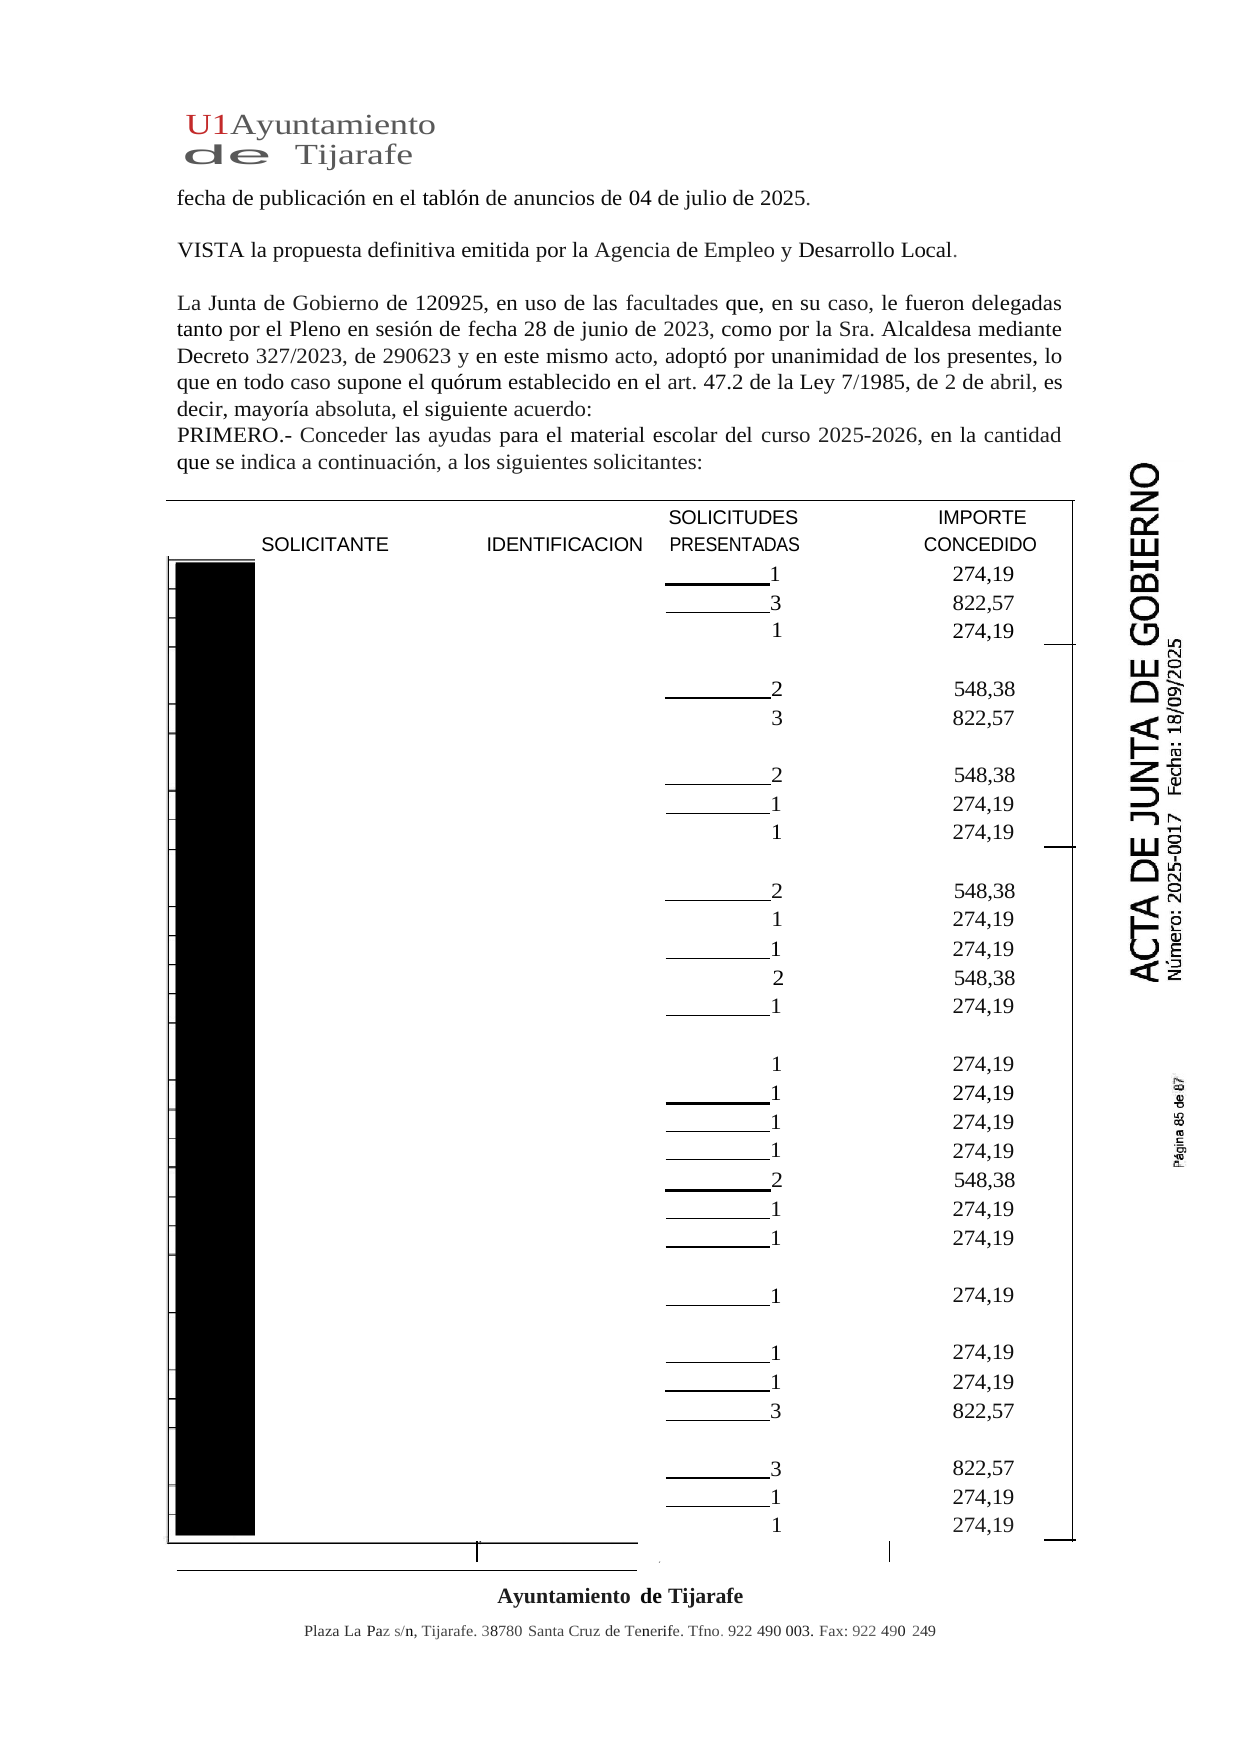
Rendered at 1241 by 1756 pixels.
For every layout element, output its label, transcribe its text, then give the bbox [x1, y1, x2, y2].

table_cell [256, 964, 478, 992]
table_cell 2 [660, 1166, 890, 1195]
text de Tijarafe [182, 141, 1218, 171]
table_cell 2 [660, 964, 890, 992]
table_cell 1 [660, 905, 890, 934]
table_header SOLICITANTE [256, 501, 478, 559]
table_cell [256, 790, 478, 818]
table_cell 1 [660, 819, 890, 847]
table_cell [478, 1166, 660, 1195]
table_cell 274,19 [890, 1483, 1045, 1511]
table_cell 548,38 [890, 645, 1045, 703]
table_cell 1 [660, 1195, 890, 1223]
table_cell 3 [660, 589, 890, 617]
table_header SOLICITUDES PRESENTADAS [660, 501, 890, 559]
table_cell 2 [660, 847, 890, 905]
table_cell 274,19 [890, 1108, 1045, 1136]
table_cell [256, 1396, 478, 1440]
table_cell 822,57 [890, 1440, 1045, 1483]
table_cell 1 [660, 1223, 890, 1267]
table_cell 3 [660, 704, 890, 747]
table_cell 822,57 [890, 1396, 1045, 1440]
table_cell [256, 1223, 478, 1267]
table_cell [256, 905, 478, 934]
table_cell [256, 1440, 478, 1483]
table_cell [478, 1108, 660, 1136]
table_cell 1 [660, 1368, 890, 1396]
table_cell [256, 1195, 478, 1223]
table_cell [478, 934, 660, 964]
table_cell 1 [660, 934, 890, 964]
table_cell 3 [660, 1396, 890, 1440]
table_cell 1 [660, 559, 890, 589]
table_cell 548,38 [890, 847, 1045, 905]
table_header IMPORTE CONCEDIDO [890, 501, 1045, 559]
table_cell [256, 847, 478, 905]
table_cell 1 [660, 1035, 890, 1078]
text VISTA la propuesta definitiva emitida por la Agencia de Empleo y Desarrollo Local. [177, 237, 1218, 262]
table_cell 1 [660, 790, 890, 818]
table_cell 274,19 [890, 1136, 1045, 1166]
table_cell 1 [660, 1511, 890, 1539]
table_cell 2 [660, 645, 890, 703]
table_cell [478, 1368, 660, 1396]
table_header IDENTIFICACION [478, 501, 660, 559]
table_cell 1 [660, 1136, 890, 1166]
table_cell [256, 1511, 478, 1539]
table_cell 274,19 [890, 1368, 1045, 1396]
table_cell [478, 1440, 660, 1483]
table_cell [478, 704, 660, 747]
table_cell [256, 559, 478, 589]
table_cell 274,19 [890, 617, 1045, 645]
table_cell [256, 1035, 478, 1078]
table_cell 274,19 [890, 1267, 1045, 1324]
table_cell [478, 847, 660, 905]
text fecha de publicación en el tablón de anuncios de 04 de julio de 2025. [176, 184, 1218, 210]
table_cell 1 [660, 1324, 890, 1367]
table_cell 274,19 [890, 1511, 1045, 1539]
table_cell 1 [660, 617, 890, 645]
table_cell [256, 617, 478, 645]
table_cell 274,19 [890, 905, 1045, 934]
table_cell 1 [660, 1267, 890, 1324]
table_cell [478, 1136, 660, 1166]
table_cell [256, 992, 478, 1035]
table_cell [478, 559, 660, 589]
table_cell 274,19 [890, 1324, 1045, 1367]
table_cell 274,19 [890, 1195, 1045, 1223]
table_cell [256, 1108, 478, 1136]
table_cell 1 [660, 1108, 890, 1136]
table_cell [256, 1324, 478, 1367]
table_cell 274,19 [890, 934, 1045, 964]
table_cell 548,38 [890, 964, 1045, 992]
table_cell 274,19 [890, 1078, 1045, 1108]
table_cell [478, 589, 660, 617]
table_cell [256, 1267, 478, 1324]
table_cell [256, 1166, 478, 1195]
table_cell [478, 905, 660, 934]
table_cell [478, 1035, 660, 1078]
table_cell [256, 1078, 478, 1108]
table_cell 822,57 [890, 704, 1045, 747]
table_cell [256, 747, 478, 790]
table_cell 1 [660, 992, 890, 1035]
table_cell 548,38 [890, 747, 1045, 790]
table_cell [478, 1195, 660, 1223]
table_cell [256, 645, 478, 703]
table_cell 548,38 [890, 1166, 1045, 1195]
table_cell [478, 964, 660, 992]
table_cell [478, 1511, 660, 1539]
table_cell [256, 1136, 478, 1166]
table_cell 2 [660, 747, 890, 790]
table_cell [478, 790, 660, 818]
table_cell 274,19 [890, 790, 1045, 818]
table_cell 822,57 [890, 589, 1045, 617]
table_cell [256, 1368, 478, 1396]
table_cell [478, 747, 660, 790]
table_cell [478, 1078, 660, 1108]
table_cell [478, 617, 660, 645]
table_cell [478, 1483, 660, 1511]
table_cell [478, 1396, 660, 1440]
table_cell 274,19 [890, 1035, 1045, 1078]
table_cell [478, 645, 660, 703]
table_cell [478, 1223, 660, 1267]
table_cell 1 [660, 1078, 890, 1108]
table_cell 274,19 [890, 1223, 1045, 1267]
table_cell 274,19 [890, 559, 1045, 589]
table_cell 274,19 [890, 819, 1045, 847]
subtitle U1Ayuntamiento [185, 111, 1218, 141]
table_cell [256, 1483, 478, 1511]
table_cell 3 [660, 1440, 890, 1483]
table_cell [478, 992, 660, 1035]
table_cell [478, 819, 660, 847]
text La Junta de Gobierno de 120925, en uso de las facultades que, en su caso, le fueron delegadas tanto por el Pleno en sesión de fecha 28 de junio de 2023, como por la Sra. Alcaldesa mediante Decreto 327/2023, de 290623 y en este mismo acto, adoptó por unanimidad de los presentes, lo que en todo caso supone el quórum establecido en el art. 47.2 de la Ley 7/1985, de 2 de abril, es decir, mayoría absoluta, el siguiente acuerdo: [177, 290, 1062, 421]
table_cell [256, 589, 478, 617]
table_cell [256, 704, 478, 747]
table_cell [478, 1324, 660, 1367]
text PRIMERO.- Conceder las ayudas para el material escolar del curso 2025-2026, en la cantidad que se indica a continuación, a los siguientes solicitantes: [177, 422, 1062, 474]
table_cell [256, 934, 478, 964]
table_cell 274,19 [890, 992, 1045, 1035]
table_cell [478, 1267, 660, 1324]
table_cell [256, 819, 478, 847]
table_cell 1 [660, 1483, 890, 1511]
